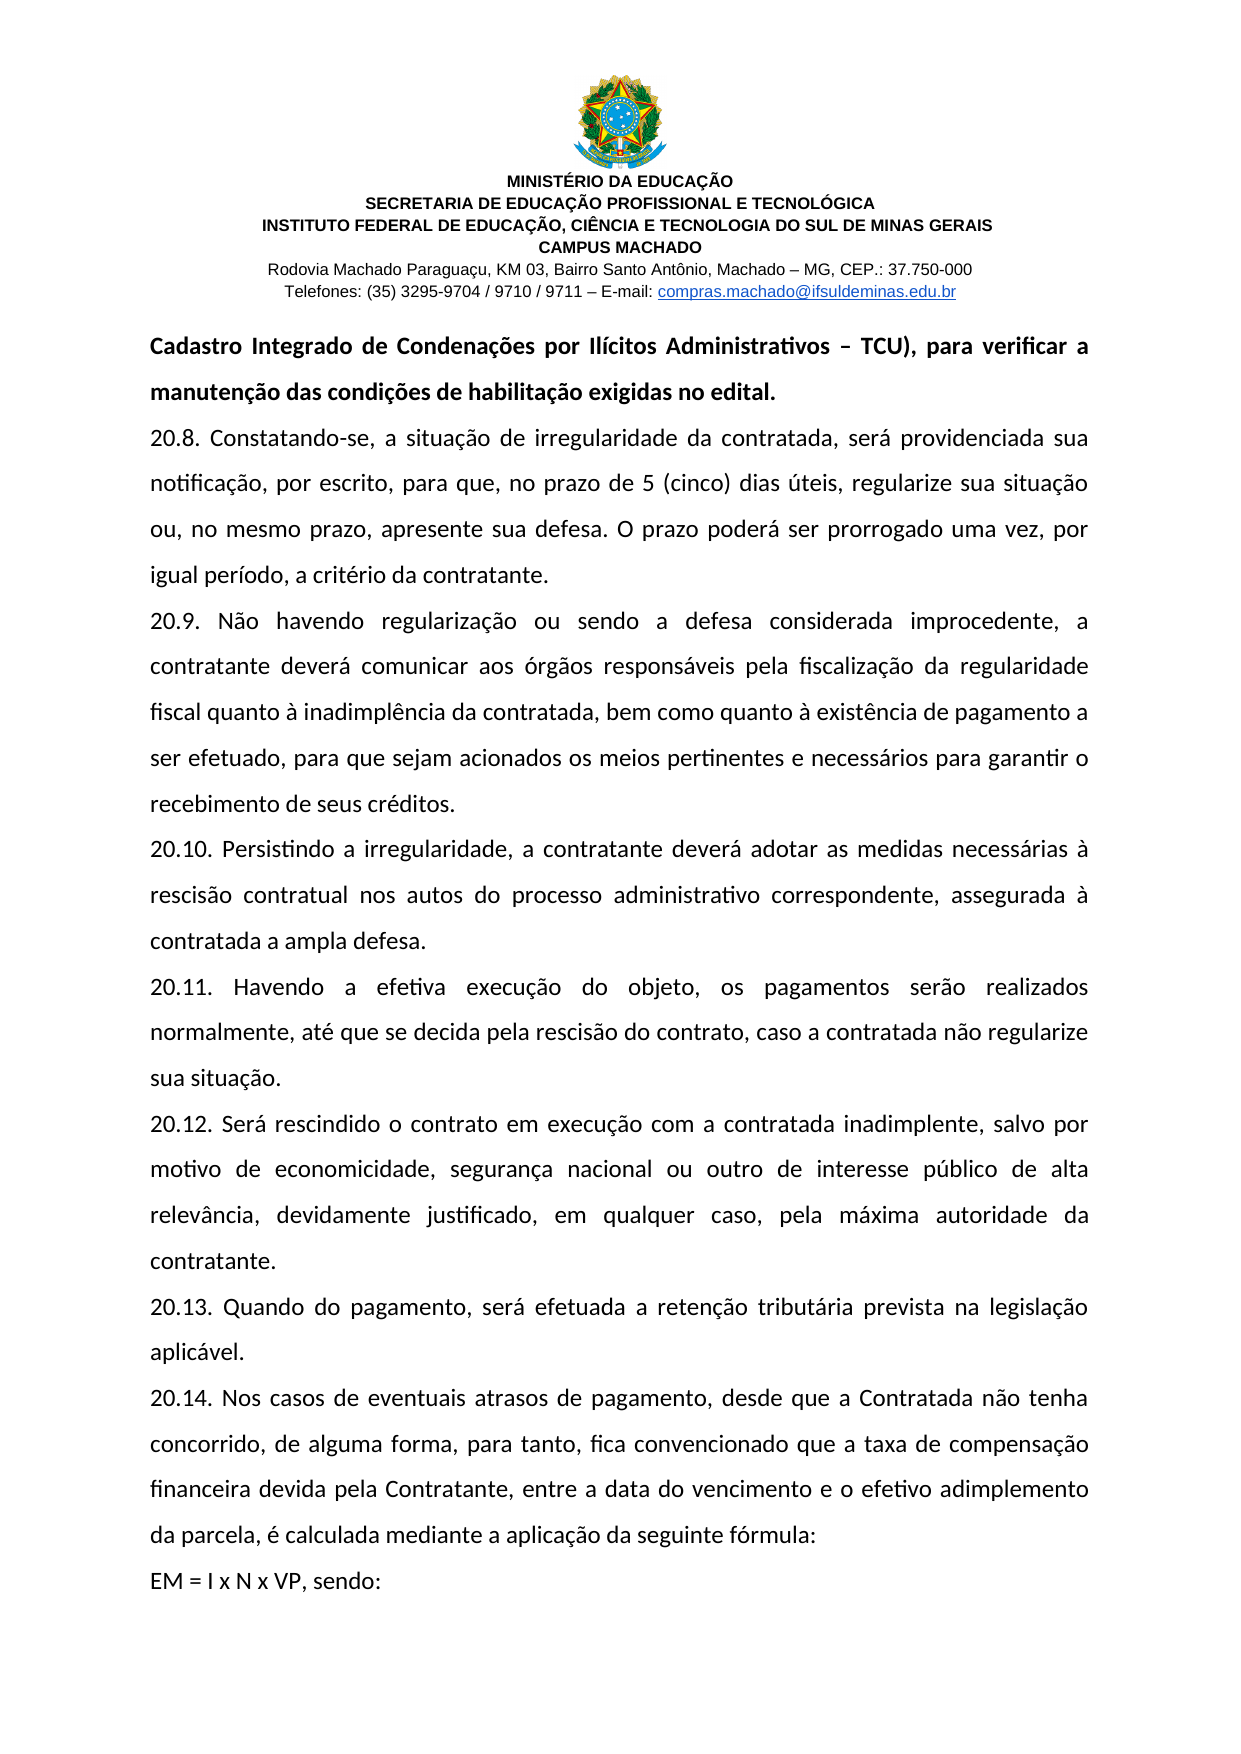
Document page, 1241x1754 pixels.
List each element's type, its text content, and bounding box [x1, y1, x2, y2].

text EM = I x N x VP, sendo: [150, 1565, 1090, 1596]
picture [613, 164, 628, 169]
text 20.12. Será rescindido o contrato em execução com a contratada inadimplente, salvo por motivo de economicidade, segurança nacional ou outro de interesse público de alta relevância, devidamente justificado, em qualquer caso, pela máxima autoridade da contratante. [150, 1108, 1090, 1276]
text 20.11. Havendo a efetiva execução do objeto, os pagamentos serão realizados normalmente, até que se decida pela rescisão do contrato, caso a contratada não regularize sua situação. [150, 971, 1090, 1093]
text Cadastro Integrado de Condenações por Ilícitos Administrativos – TCU), para verificar a manutenção das condições de habilitação exigidas no edital. [150, 330, 1090, 407]
text 20.8. Constatando-se, a situação de irregularidade da contratada, será providenciada sua notificação, por escrito, para que, no prazo de 5 (cinco) dias úteis, regularize sua situação ou, no mesmo prazo, apresente sua defesa. O prazo poderá ser prorrogado uma vez, por igual período, a critério da contratante. [150, 422, 1090, 589]
picture [639, 150, 650, 156]
text 20.13. Quando do pagamento, será efetuada a retenção tributária prevista na legislação aplicável. [150, 1291, 1090, 1367]
text 20.10. Persistindo a irregularidade, a contratante deverá adotar as medidas necessárias à rescisão contratual nos autos do processo administrativo correspondente, assegurada à contratada a ampla defesa. [150, 833, 1090, 955]
picture [573, 75, 667, 169]
text 20.9. Não havendo regularização ou sendo a defesa considerada improcedente, a contratante deverá comunicar aos órgãos responsáveis pela fiscalização da regularidade fiscal quanto à inadimplência da contratada, bem como quanto à existência de pagamento a ser efetuado, para que sejam acionados os meios pertinentes e necessários para garantir o recebimento de seus créditos. [150, 605, 1090, 818]
text 20.14. Nos casos de eventuais atrasos de pagamento, desde que a Contratada não tenha concorrido, de alguma forma, para tanto, fica convencionado que a taxa de compensação financeira devida pela Contratante, entre a data do vencimento e o efetivo adimplemento da parcela, é calculada mediante a aplicação da seguinte fórmula: [150, 1382, 1090, 1550]
